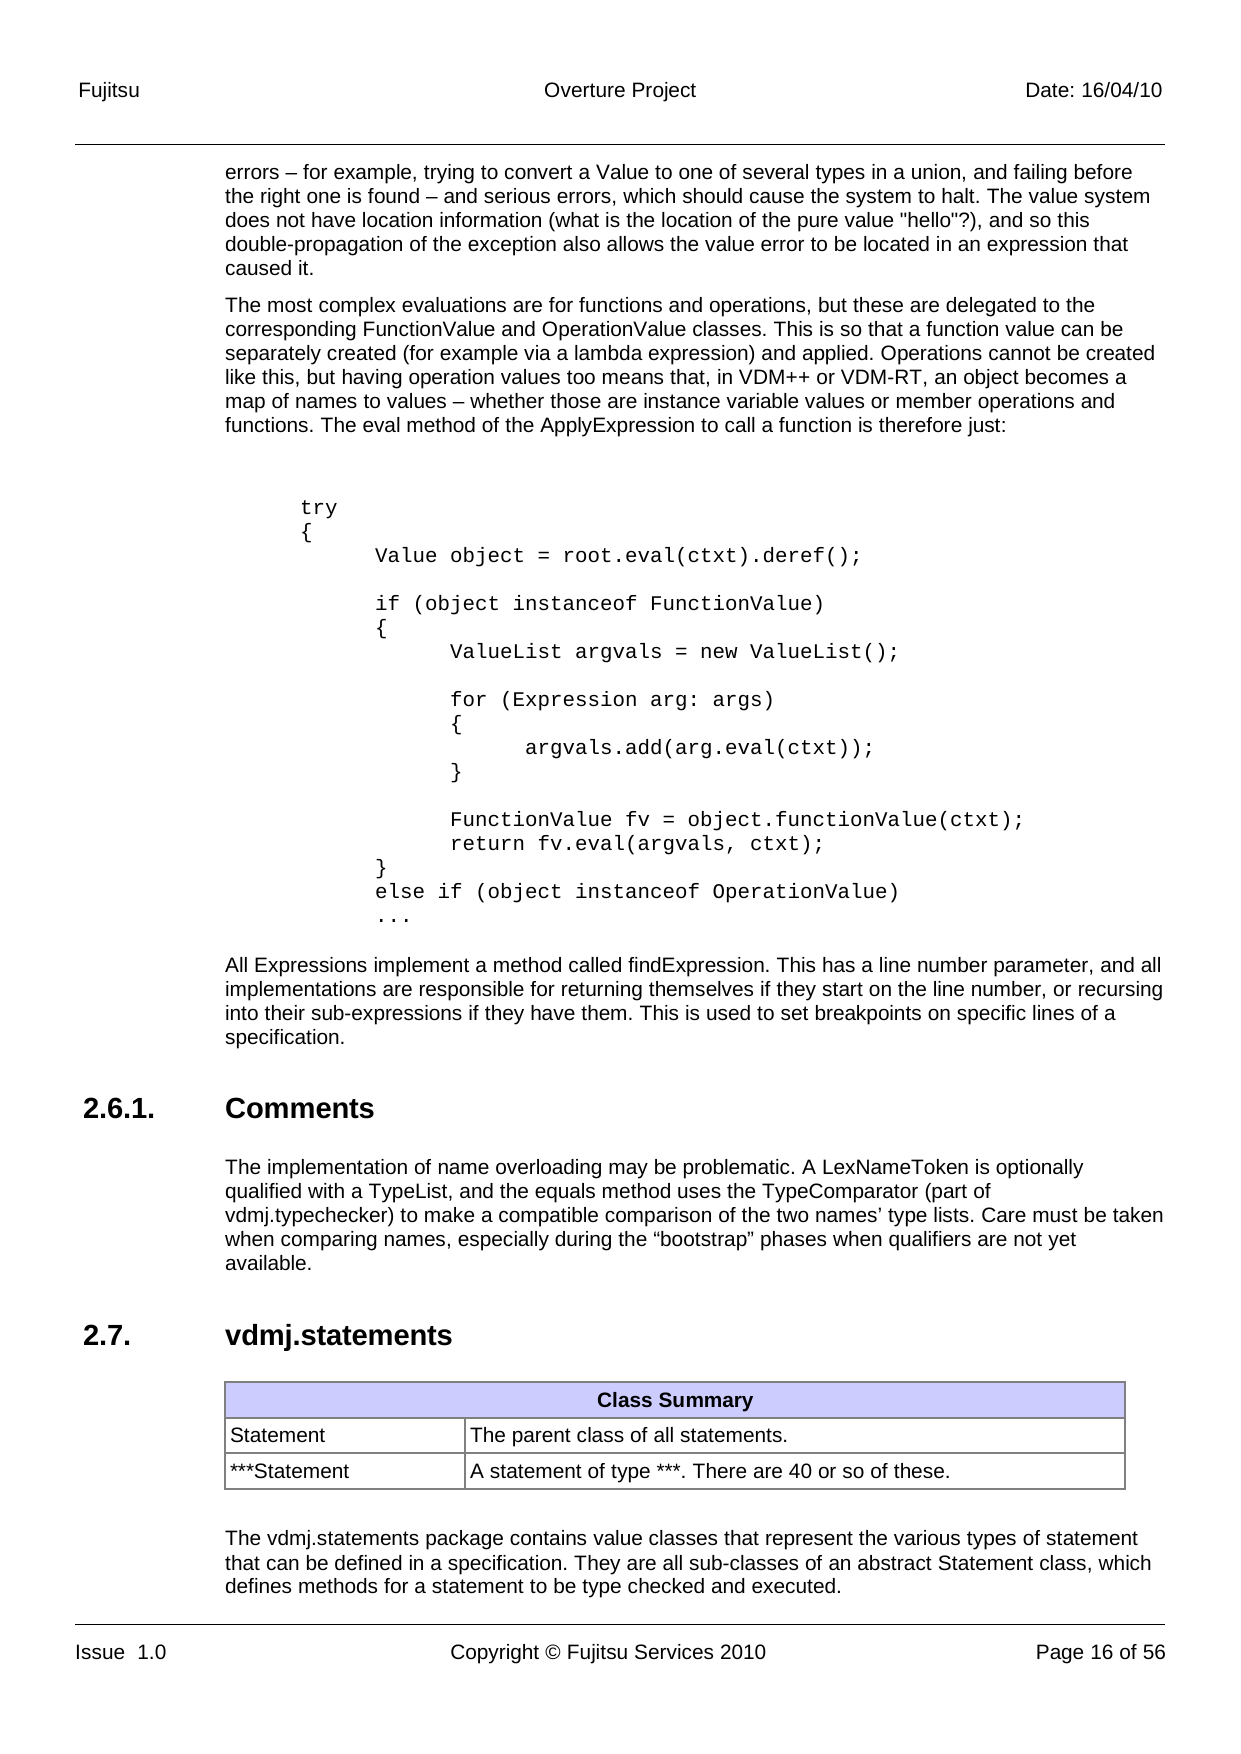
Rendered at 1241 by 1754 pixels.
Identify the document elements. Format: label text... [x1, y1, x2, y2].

table_cell ***Statement [226, 1454, 464, 1488]
table_cell Statement [226, 1419, 464, 1452]
text for (Expression arg: args) [225, 689, 1165, 713]
text The most complex evaluations are for functions and operations, but these are delegated to the corresponding FunctionValue and OperationValue classes. This is so that a function value can be separately created (for example via a lambda expression) and applied. Operations cannot be created like this, but having operation values too means that, in VDM++ or VDM-RT, an object becomes a map of names to values – whether those are instance variable values or member operations and functions. The eval method of the ApplyExpression to call a function is therefore just: [225, 292, 1165, 437]
subtitle vdmj.statements [75, 1318, 1165, 1351]
table_header Class Summary [226, 1383, 1124, 1417]
text ... [225, 904, 1165, 928]
text FunctionValue fv = object.functionValue(ctxt); [225, 809, 1165, 833]
text All Expressions implement a method called findExpression. This has a line number parameter, and all implementations are responsible for returning themselves if they start on the line number, or recursing into their sub-expressions if they have them. This is used to set breakpoints on specific lines of a specification. [225, 952, 1165, 1049]
table_cell The parent class of all statements. [466, 1419, 1124, 1452]
text } [225, 761, 1165, 785]
text Value object = root.eval(ctxt).deref(); [225, 545, 1165, 569]
text return fv.eval(argvals, ctxt); [225, 833, 1165, 857]
text The implementation of name overloading may be problematic. A LexNameToken is optionally qualified with a TypeList, and the equals method uses the TypeComparator (part of vdmj.typechecker) to make a compatible comparison of the two names’ type lists. Care must be taken when comparing names, especially during the “bootstrap” phases when qualifiers are not yet available. [225, 1155, 1165, 1275]
text ValueList argvals = new ValueList(); [225, 641, 1165, 665]
text else if (object instanceof OperationValue) [225, 881, 1165, 904]
text argvals.add(arg.eval(ctxt)); [225, 737, 1165, 761]
text } [225, 857, 1165, 881]
text { [225, 617, 1165, 641]
text The vdmj.statements package contains value classes that represent the various types of statement that can be defined in a specification. They are all sub-classes of an abstract Statement class, which defines methods for a statement to be type checked and executed. [225, 1526, 1165, 1598]
subtitle Comments [75, 1091, 1165, 1125]
text errors – for example, trying to convert a Value to one of several types in a union, and failing before the right one is found – and serious errors, which should cause the system to halt. The value system does not have location information (what is the location of the pure value "hello"?), and so this double-propagation of the exception also allows the value error to be located in an expression that caused it. [225, 160, 1165, 280]
text { [225, 521, 1165, 545]
text { [225, 713, 1165, 737]
table_cell A statement of type ***. There are 40 or so of these. [466, 1454, 1124, 1488]
text try [225, 497, 1165, 521]
text if (object instanceof FunctionValue) [225, 593, 1165, 617]
